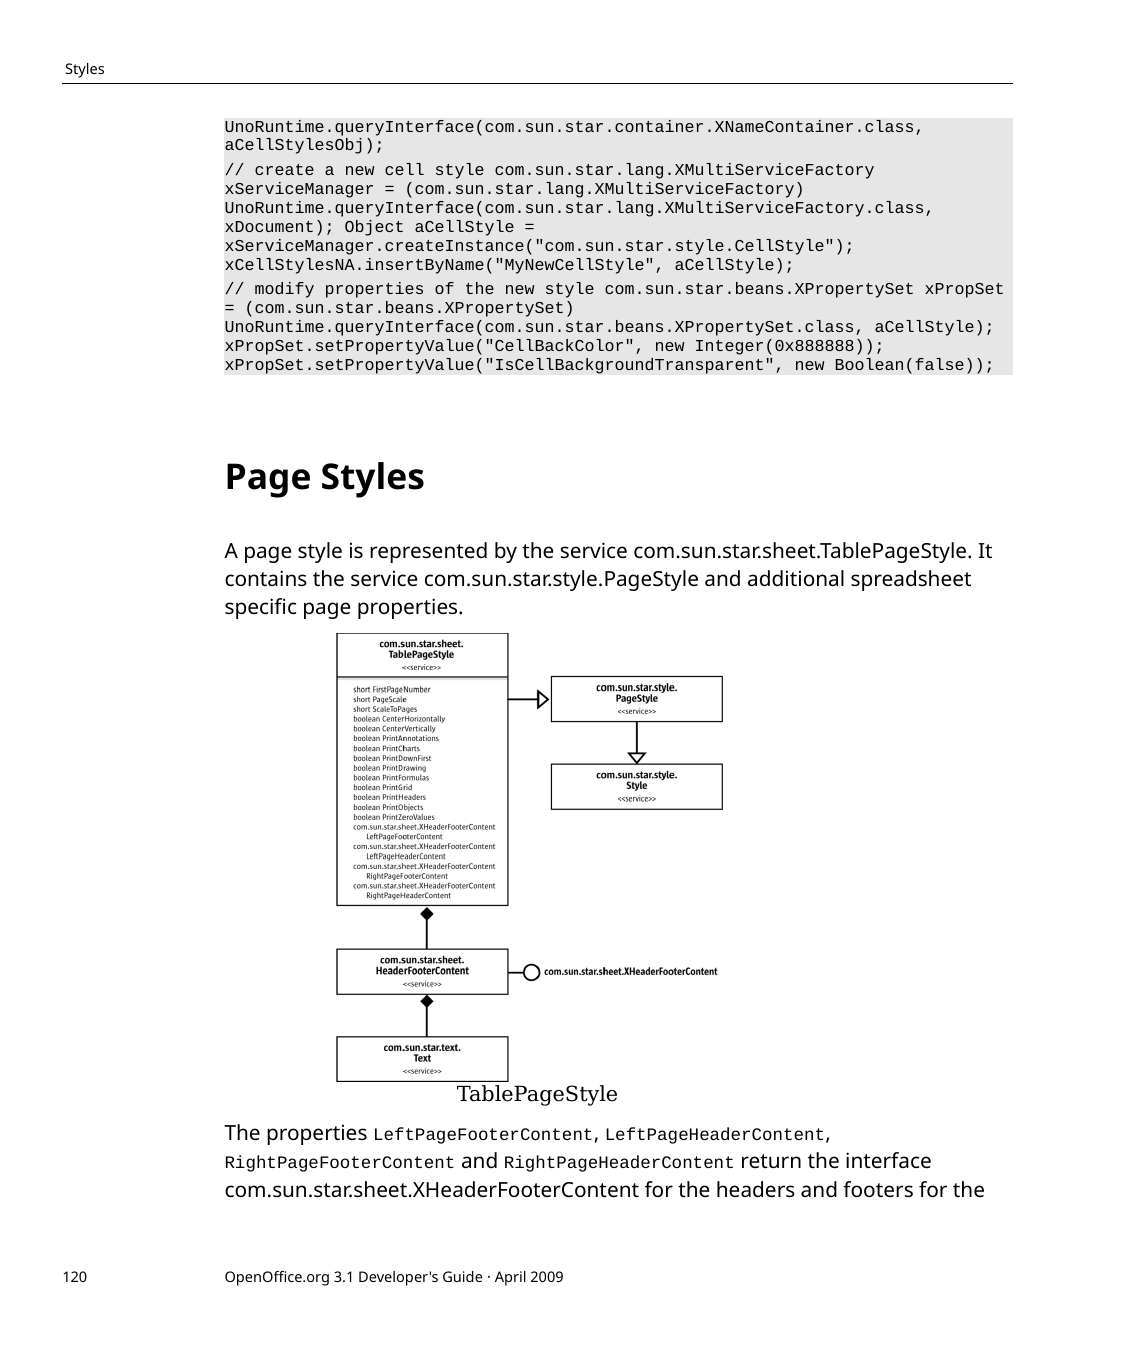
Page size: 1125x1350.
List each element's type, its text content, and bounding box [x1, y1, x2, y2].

text // modify properties of the new style com.sun.star.beans.XPropertySet xPropSet = (com.sun.star.beans.XPropertySet) UnoRuntime.queryInterface(com.sun.star.beans.XPropertySet.class, aCellStyle); xPropSet.setPropertyValue("CellBackColor", new Integer(0x888888)); xPropSet.setPropertyValue("IsCellBackgroundTransparent", new Boolean(false)); [224, 281, 1013, 375]
subtitle Page Styles [224, 452, 1013, 500]
text A page style is represented by the service com.sun.star.sheet.TablePageStyle. It contains the service com.sun.star.style.PageStyle and additional spreadsheet specific page properties. [224, 536, 1013, 621]
picture [336, 633, 739, 1082]
text TablePageStyle [62, 1082, 1013, 1106]
text The properties LeftPageFooterContent, LeftPageHeaderContent, RightPageFooterContent and RightPageHeaderContent return the interface com.sun.star.sheet.XHeaderFooterContent for the headers and footers for the [224, 1118, 1013, 1203]
text UnoRuntime.queryInterface(com.sun.star.container.XNameContainer.class, aCellStylesObj); [224, 118, 1013, 156]
text // create a new cell style com.sun.star.lang.XMultiServiceFactory xServiceManager = (com.sun.star.lang.XMultiServiceFactory) UnoRuntime.queryInterface(com.sun.star.lang.XMultiServiceFactory.class, xDocument); Object aCellStyle = xServiceManager.createInstance("com.sun.star.style.CellStyle"); xCellStylesNA.insertByName("MyNewCellStyle", aCellStyle); [224, 162, 1013, 275]
